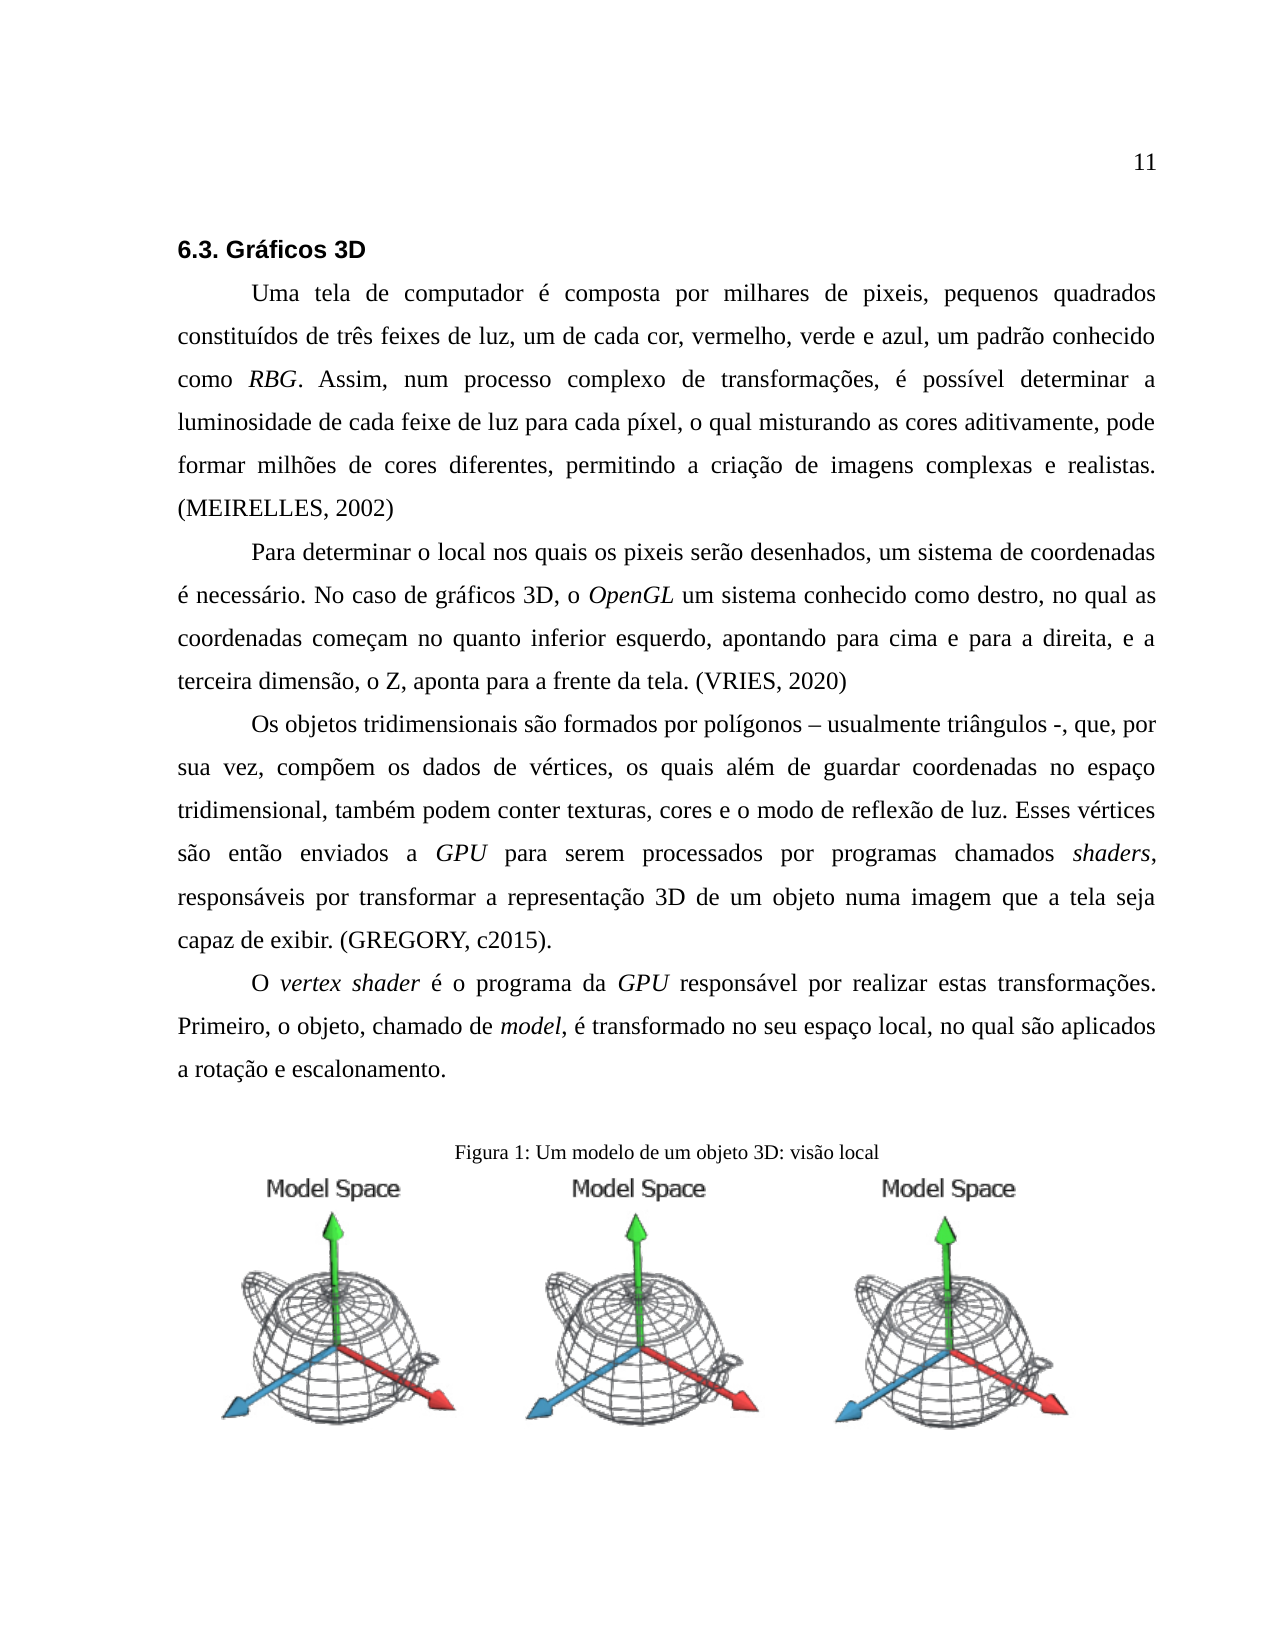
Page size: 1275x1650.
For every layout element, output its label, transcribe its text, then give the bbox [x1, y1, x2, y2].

text Para determinar o local nos quais os pixeis serão desenhados, um sistema de coordenadas é necessário. No caso de gráficos 3D, o OpenGL um sistema conhecido como destro, no qual as coordenadas começam no quanto inferior esquerdo, apontando para cima e para a direita, e a terceira dimensão, o Z, aponta para a frente da tela. (VRIES, 2020) [177, 537, 1157, 695]
text Figura 1: Um modelo de um objeto 3D: visão local [177, 1140, 1157, 1164]
picture [177, 1164, 1157, 1470]
subtitle 6.3. Gráficos 3D [177, 235, 1157, 263]
text Uma tela de computador é composta por milhares de pixeis, pequenos quadrados constituídos de três feixes de luz, um de cada cor, vermelho, verde e azul, um padrão conhecido como RBG. Assim, num processo complexo de transformações, é possível determinar a luminosidade de cada feixe de luz para cada píxel, o qual misturando as cores aditivamente, pode formar milhões de cores diferentes, permitindo a criação de imagens complexas e realistas. (MEIRELLES, 2002) [177, 278, 1157, 522]
text Os objetos tridimensionais são formados por polígonos – usualmente triângulos -, que, por sua vez, compõem os dados de vértices, os quais além de guardar coordenadas no espaço tridimensional, também podem conter texturas, cores e o modo de reflexão de luz. Esses vértices são então enviados a GPU para serem processados por programas chamados shaders, responsáveis por transformar a representação 3D de um objeto numa imagem que a tela seja capaz de exibir. (GREGORY, c2015). [177, 709, 1157, 953]
text O vertex shader é o programa da GPU responsável por realizar estas transformações. Primeiro, o objeto, chamado de model, é transformado no seu espaço local, no qual são aplicados a rotação e escalonamento. [177, 968, 1157, 1083]
